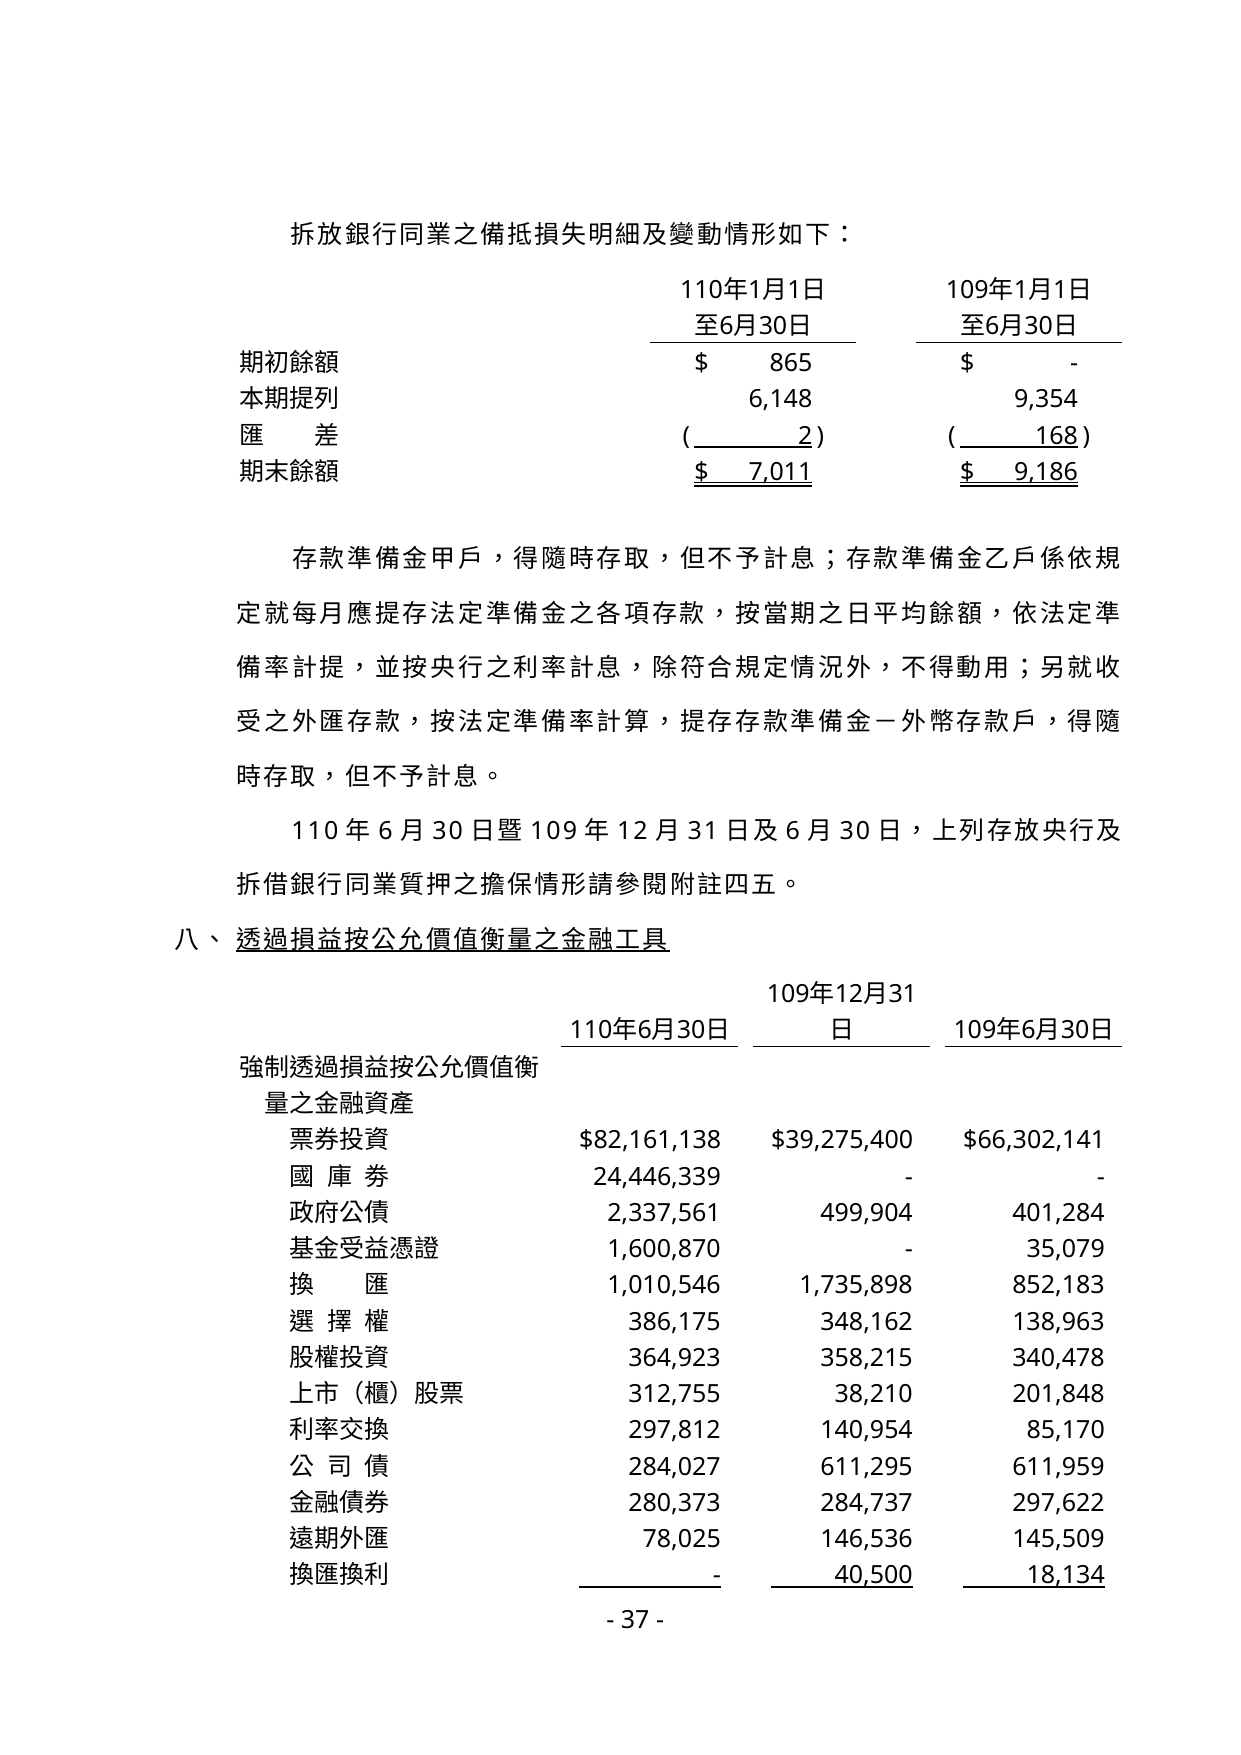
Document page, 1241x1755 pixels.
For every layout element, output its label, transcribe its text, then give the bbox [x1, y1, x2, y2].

table_cell [930, 1519, 945, 1555]
table_cell [738, 1156, 753, 1192]
table_cell [738, 1229, 753, 1265]
table_cell 146,536 [753, 1519, 930, 1555]
table_cell $ 39,275,400 [753, 1120, 930, 1156]
table_cell 145,509 [945, 1519, 1122, 1555]
table_cell 201,848 [945, 1374, 1122, 1410]
table_cell 297,812 [561, 1410, 738, 1446]
table_cell [930, 1337, 945, 1373]
table_cell 換匯換利 [236, 1555, 546, 1591]
table_cell 280,373 [561, 1482, 738, 1518]
table_cell [546, 1337, 561, 1373]
table_cell [930, 1555, 945, 1591]
table_cell [546, 1265, 561, 1301]
table_cell 140,954 [753, 1410, 930, 1446]
table_header [930, 974, 945, 1046]
table_cell 公 司 債 [236, 1446, 546, 1482]
table_cell 284,737 [753, 1482, 930, 1518]
table_cell 1,600,870 [561, 1229, 738, 1265]
table_cell 1,010,546 [561, 1265, 738, 1301]
table_cell [930, 1120, 945, 1156]
table_cell [930, 1229, 945, 1265]
table_cell 24,446,339 [561, 1156, 738, 1192]
table_cell [930, 1156, 945, 1192]
table_header 109年1月1日 至6月30日 [916, 269, 1122, 342]
table_cell [546, 1229, 561, 1265]
table_cell 9,354 [916, 379, 1122, 415]
table_cell 611,959 [945, 1446, 1122, 1482]
table_cell $ 82,161,138 [561, 1120, 738, 1156]
table_cell 政府公債 [236, 1192, 546, 1228]
table_cell [930, 1265, 945, 1301]
table_header 109年12月31日 [753, 974, 930, 1046]
table_cell [591, 415, 650, 451]
table_cell 38,210 [753, 1374, 930, 1410]
table_cell [856, 415, 916, 451]
table_cell 78,025 [561, 1519, 738, 1555]
table_cell 386,175 [561, 1301, 738, 1337]
table_cell [738, 1337, 753, 1373]
table_cell [930, 1446, 945, 1482]
table_cell 611,295 [753, 1446, 930, 1482]
table_header [591, 269, 650, 342]
table_cell 強制透過損益按公允價值衡量之金融資產 [236, 1046, 546, 1120]
table_cell 匯 差 [236, 415, 591, 451]
text 存款準備金甲戶，得隨時存取，但不予計息；存款準備金乙戶係依規定就每月應提存法定準備金之各項存款，按當期之日平均餘額，依法定準備率計提，並按央行之利率計息，除符合規定情況外，不得動用；另就收受之外匯存款，按法定準備率計算，提存存款準備金－外幣存款戶，得隨時存取，但不予計息。 [236, 539, 1122, 792]
table_cell [945, 1047, 1122, 1120]
table_cell [930, 1374, 945, 1410]
table_cell [546, 1555, 561, 1591]
table_cell [591, 379, 650, 415]
table_cell [546, 1046, 561, 1120]
table_cell 35,079 [945, 1229, 1122, 1265]
table_cell [738, 1301, 753, 1337]
table_cell 358,215 [753, 1337, 930, 1373]
table_cell $ 66,302,141 [945, 1120, 1122, 1156]
table_header [856, 269, 916, 342]
table_cell 基金受益憑證 [236, 1229, 546, 1265]
table_cell 401,284 [945, 1192, 1122, 1228]
table_cell [753, 1047, 930, 1120]
table_cell $ - [916, 343, 1122, 379]
table_cell [591, 342, 650, 379]
table_cell ( 2 ) [650, 415, 856, 451]
table_cell 金融債券 [236, 1482, 546, 1518]
table_cell [856, 379, 916, 415]
table_cell 312,755 [561, 1374, 738, 1410]
table_cell [546, 1519, 561, 1555]
table_cell [546, 1482, 561, 1518]
table_cell - [561, 1555, 738, 1591]
table_cell 138,963 [945, 1301, 1122, 1337]
table_cell [546, 1446, 561, 1482]
text 110年6月30日暨109年12月31日及6月30日，上列存放央行及拆借銀行同業質押之擔保情形請參閱附註四五。 [236, 811, 1122, 901]
table_cell 選 擇 權 [236, 1301, 546, 1337]
table_cell [546, 1192, 561, 1228]
table_cell [930, 1301, 945, 1337]
table_cell 期初餘額 [236, 342, 591, 379]
table_cell 297,622 [945, 1482, 1122, 1518]
table_cell [591, 451, 650, 488]
table_cell [546, 1410, 561, 1446]
table_cell [856, 342, 916, 379]
table_cell 股權投資 [236, 1337, 546, 1373]
table_cell 852,183 [945, 1265, 1122, 1301]
table_cell [930, 1410, 945, 1446]
table_cell [738, 1446, 753, 1482]
text 拆放銀行同業之備抵損失明細及變動情形如下： [236, 215, 1122, 251]
table_header 110年1月1日 至6月30日 [650, 269, 856, 342]
table_header [236, 974, 546, 1046]
table_cell 換 匯 [236, 1265, 546, 1301]
table_cell [738, 1410, 753, 1446]
table_cell [546, 1301, 561, 1337]
table_cell 348,162 [753, 1301, 930, 1337]
table_cell 遠期外匯 [236, 1519, 546, 1555]
table_cell 利率交換 [236, 1410, 546, 1446]
table_cell [738, 1192, 753, 1228]
table_cell 2,337,561 [561, 1192, 738, 1228]
table_cell 國 庫 劵 [236, 1156, 546, 1192]
table_cell [546, 1156, 561, 1192]
table_cell [738, 1482, 753, 1518]
table_cell ( 168 ) [916, 415, 1122, 451]
table_cell [930, 1482, 945, 1518]
table_cell [930, 1192, 945, 1228]
table_cell $ 7,011 [650, 451, 856, 488]
table_cell [546, 1120, 561, 1156]
table_cell 18,134 [945, 1555, 1122, 1591]
table_cell 40,500 [753, 1555, 930, 1591]
table_cell $ 865 [650, 343, 856, 379]
table_cell [738, 1519, 753, 1555]
table_cell - [753, 1156, 930, 1192]
table_cell [546, 1374, 561, 1410]
table_cell - [753, 1229, 930, 1265]
table_cell [561, 1047, 738, 1120]
table_cell 284,027 [561, 1446, 738, 1482]
table_cell - [945, 1156, 1122, 1192]
table_cell 340,478 [945, 1337, 1122, 1373]
table_cell $ 9,186 [916, 451, 1122, 488]
table_cell [738, 1265, 753, 1301]
text 八、 透過損益按公允價值衡量之金融工具 [148, 919, 1122, 956]
table_cell [856, 451, 916, 488]
table_cell 票券投資 [236, 1120, 546, 1156]
table_header 109年6月30日 [945, 974, 1122, 1046]
table_header [546, 974, 561, 1046]
table_cell 364,923 [561, 1337, 738, 1373]
table_cell [738, 1555, 753, 1591]
table_cell 1,735,898 [753, 1265, 930, 1301]
table_cell [738, 1046, 753, 1120]
table_cell 499,904 [753, 1192, 930, 1228]
table_header [738, 974, 753, 1046]
table_cell 期末餘額 [236, 451, 591, 488]
table_cell 本期提列 [236, 379, 591, 415]
table_header [236, 269, 591, 342]
table_cell 85,170 [945, 1410, 1122, 1446]
table_header 110年6月30日 [561, 974, 738, 1046]
table_cell 6,148 [650, 379, 856, 415]
table_cell [738, 1374, 753, 1410]
table_cell [930, 1046, 945, 1120]
table_cell 上市（櫃）股票 [236, 1374, 546, 1410]
table_cell [738, 1120, 753, 1156]
